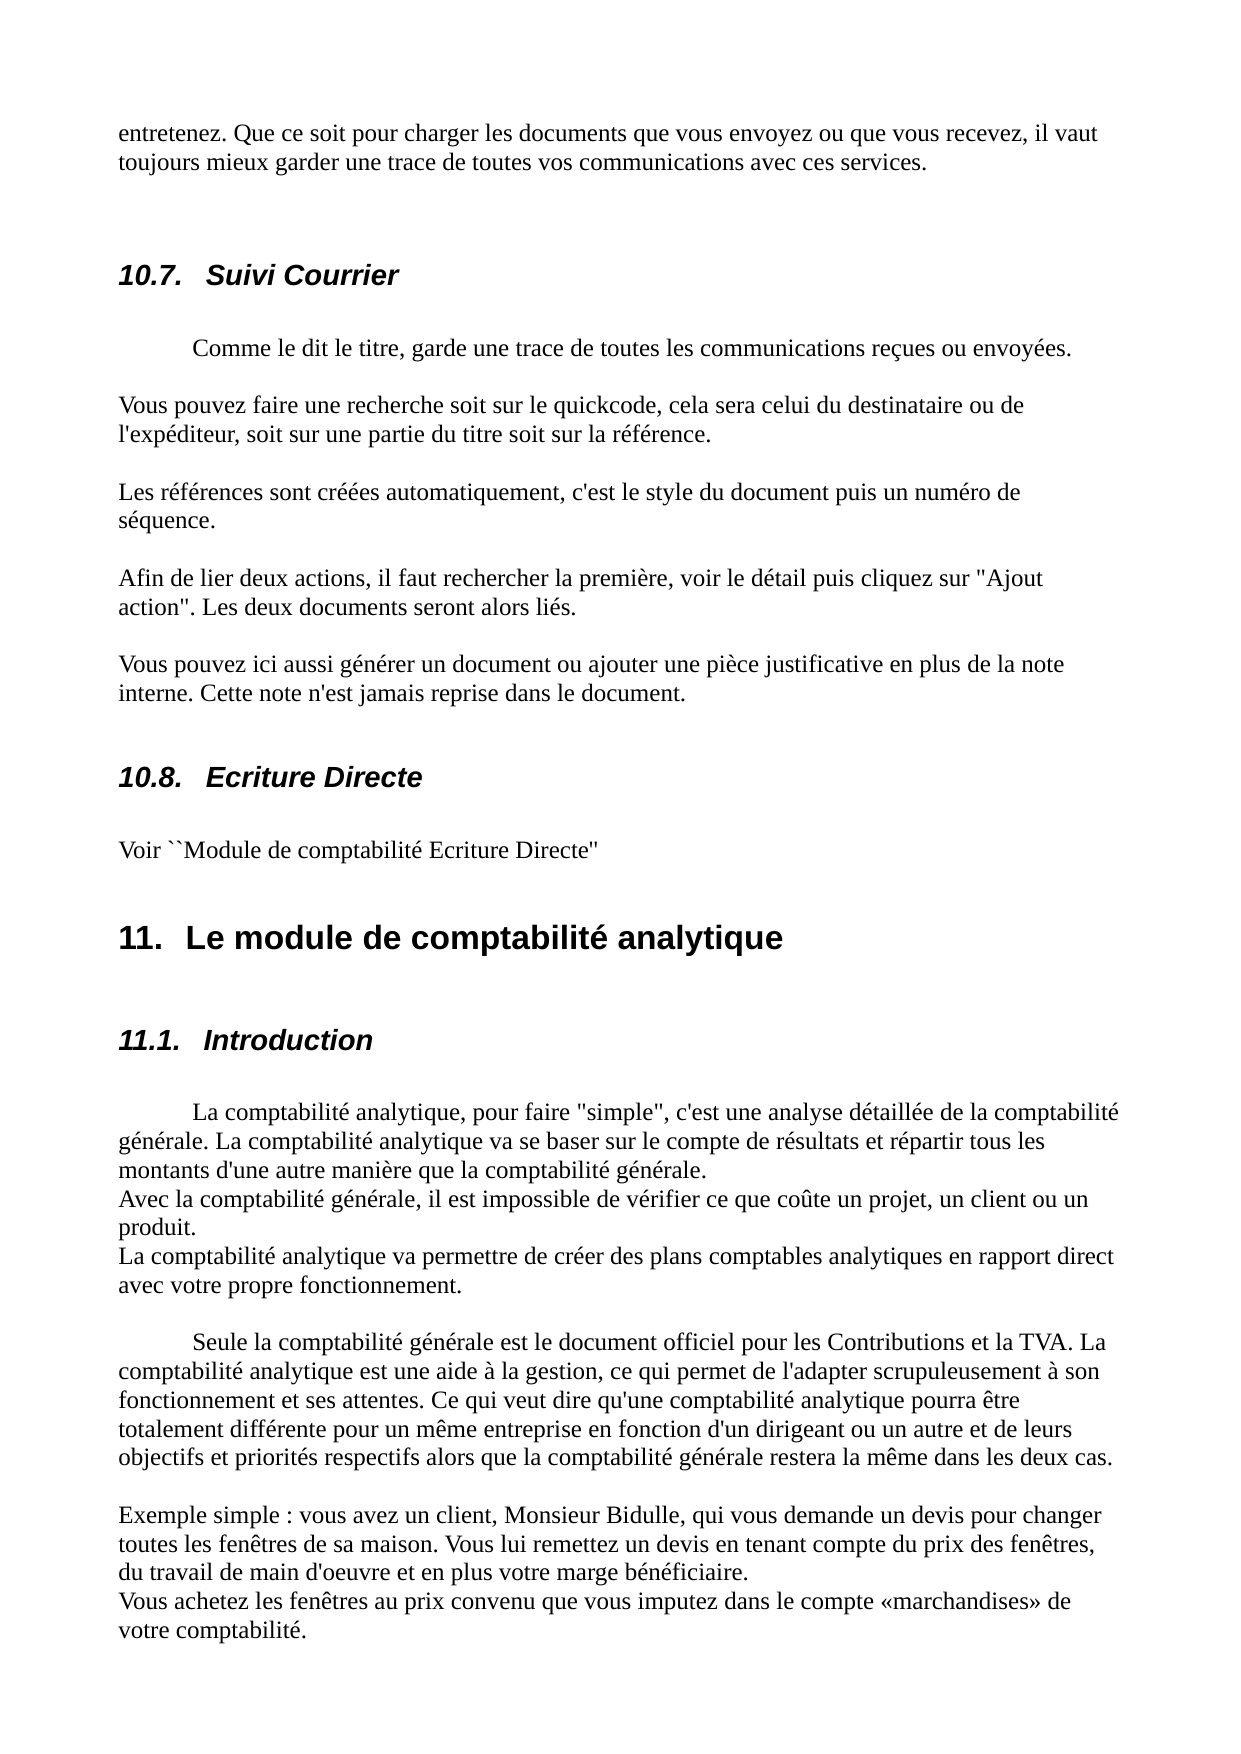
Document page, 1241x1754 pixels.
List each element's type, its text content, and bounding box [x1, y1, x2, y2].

text entretenez. Que ce soit pour charger les documents que vous envoyez ou que vous recevez, il vaut toujours mieux garder une trace de toutes vos communications avec ces services. [118, 118, 1122, 176]
text Vous pouvez ici aussi générer un document ou ajouter une pièce justificative en plus de la note interne. Cette note n'est jamais reprise dans le document. [118, 649, 1122, 707]
text Comme le dit le titre, garde une trace de toutes les communications reçues ou envoyées. [118, 333, 1122, 362]
text Afin de lier deux actions, il faut rechercher la première, voir le détail puis cliquez sur "Ajout action". Les deux documents seront alors liés. [118, 563, 1122, 620]
text La comptabilité analytique va permettre de créer des plans comptables analytiques en rapport direct avec votre propre fonctionnement. [118, 1241, 1122, 1299]
subtitle Suivi Courrier [118, 258, 1122, 292]
text Vous pouvez faire une recherche soit sur le quickcode, cela sera celui du destinataire ou de l'expéditeur, soit sur une partie du titre soit sur la référence. [118, 390, 1122, 448]
text Seule la comptabilité générale est le document officiel pour les Contributions et la TVA. La comptabilité analytique est une aide à la gestion, ce qui permet de l'adapter scrupuleusement à son fonctionnement et ses attentes. Ce qui veut dire qu'une comptabilité analytique pourra être totalement différente pour un même entreprise en fonction d'un dirigeant ou un autre et de leurs objectifs et priorités respectifs alors que la comptabilité générale restera la même dans les deux cas. [118, 1327, 1122, 1471]
subtitle Introduction [118, 1023, 1122, 1056]
text Les références sont créées automatiquement, c'est le style du document puis un numéro de séquence. [118, 477, 1122, 534]
text Exemple simple : vous avez un client, Monsieur Bidulle, qui vous demande un devis pour changer toutes les fenêtres de sa maison. Vous lui remettez un devis en tenant compte du prix des fenêtres, du travail de main d'oeuvre et en plus votre marge bénéficiaire. [118, 1500, 1122, 1586]
subtitle Le module de comptabilité analytique [118, 918, 1122, 956]
text La comptabilité analytique, pour faire "simple", c'est une analyse détaillée de la comptabilité générale. La comptabilité analytique va se baser sur le compte de résultats et répartir tous les montants d'une autre manière que la comptabilité générale. [118, 1097, 1122, 1184]
text Avec la comptabilité générale, il est impossible de vérifier ce que coûte un projet, un client ou un produit. [118, 1184, 1122, 1241]
text Vous achetez les fenêtres au prix convenu que vous imputez dans le compte «marchandises» de votre comptabilité. [118, 1586, 1122, 1644]
subtitle Ecriture Directe [118, 760, 1122, 794]
text Voir ``Module de comptabilité Ecriture Directe'' [118, 835, 1122, 864]
